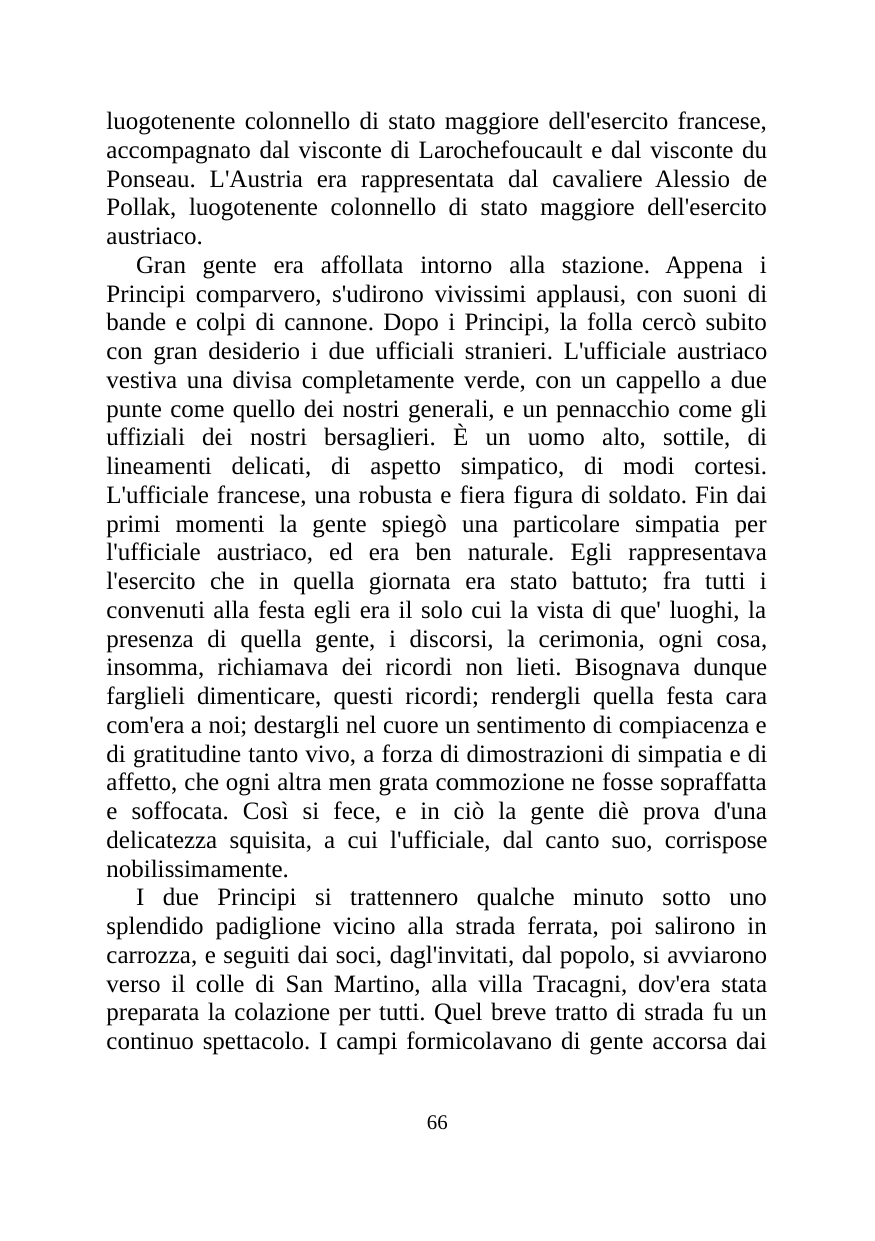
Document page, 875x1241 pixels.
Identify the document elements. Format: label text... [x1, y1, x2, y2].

text luogotenente colonnello di stato maggiore dell'esercito francese, accompagnato dal visconte di Larochefoucault e dal visconte du Ponseau. L'Austria era rappresentata dal cavaliere Alessio de Pollak, luogotenente colonnello di stato maggiore dell'esercito austriaco. [106, 106, 768, 250]
text I due Principi si trattennero qualche minuto sotto uno splendido padiglione vicino alla strada ferrata, poi salirono in carrozza, e seguiti dai soci, dagl'invitati, dal popolo, si avviarono verso il colle di San Martino, alla villa Tracagni, dov'era stata preparata la colazione per tutti. Quel breve tratto di strada fu un continuo spettacolo. I campi formicolavano di gente accorsa dai [106, 882, 768, 1055]
text Gran gente era affollata intorno alla stazione. Appena i Principi comparvero, s'udirono vivissimi applausi, con suoni di bande e colpi di cannone. Dopo i Principi, la folla cercò subito con gran desiderio i due ufficiali stranieri. L'ufficiale austriaco vestiva una divisa completamente verde, con un cappello a due punte come quello dei nostri generali, e un pennacchio come gli uffiziali dei nostri bersaglieri. È un uomo alto, sottile, di lineamenti delicati, di aspetto simpatico, di modi cortesi. L'ufficiale francese, una robusta e fiera figura di soldato. Fin dai primi momenti la gente spiegò una particolare simpatia per l'ufficiale austriaco, ed era ben naturale. Egli rappresentava l'esercito che in quella giornata era stato battuto; fra tutti i convenuti alla festa egli era il solo cui la vista di que' luoghi, la presenza di quella gente, i discorsi, la cerimonia, ogni cosa, insomma, richiamava dei ricordi non lieti. Bisognava dunque farglieli dimenticare, questi ricordi; rendergli quella festa cara com'era a noi; destargli nel cuore un sentimento di compiacenza e di gratitudine tanto vivo, a forza di dimostrazioni di simpatia e di affetto, che ogni altra men grata commozione ne fosse sopraffatta e soffocata. Così si fece, e in ciò la gente diè prova d'una delicatezza squisita, a cui l'ufficiale, dal canto suo, corrispose nobilissimamente. [106, 250, 768, 882]
